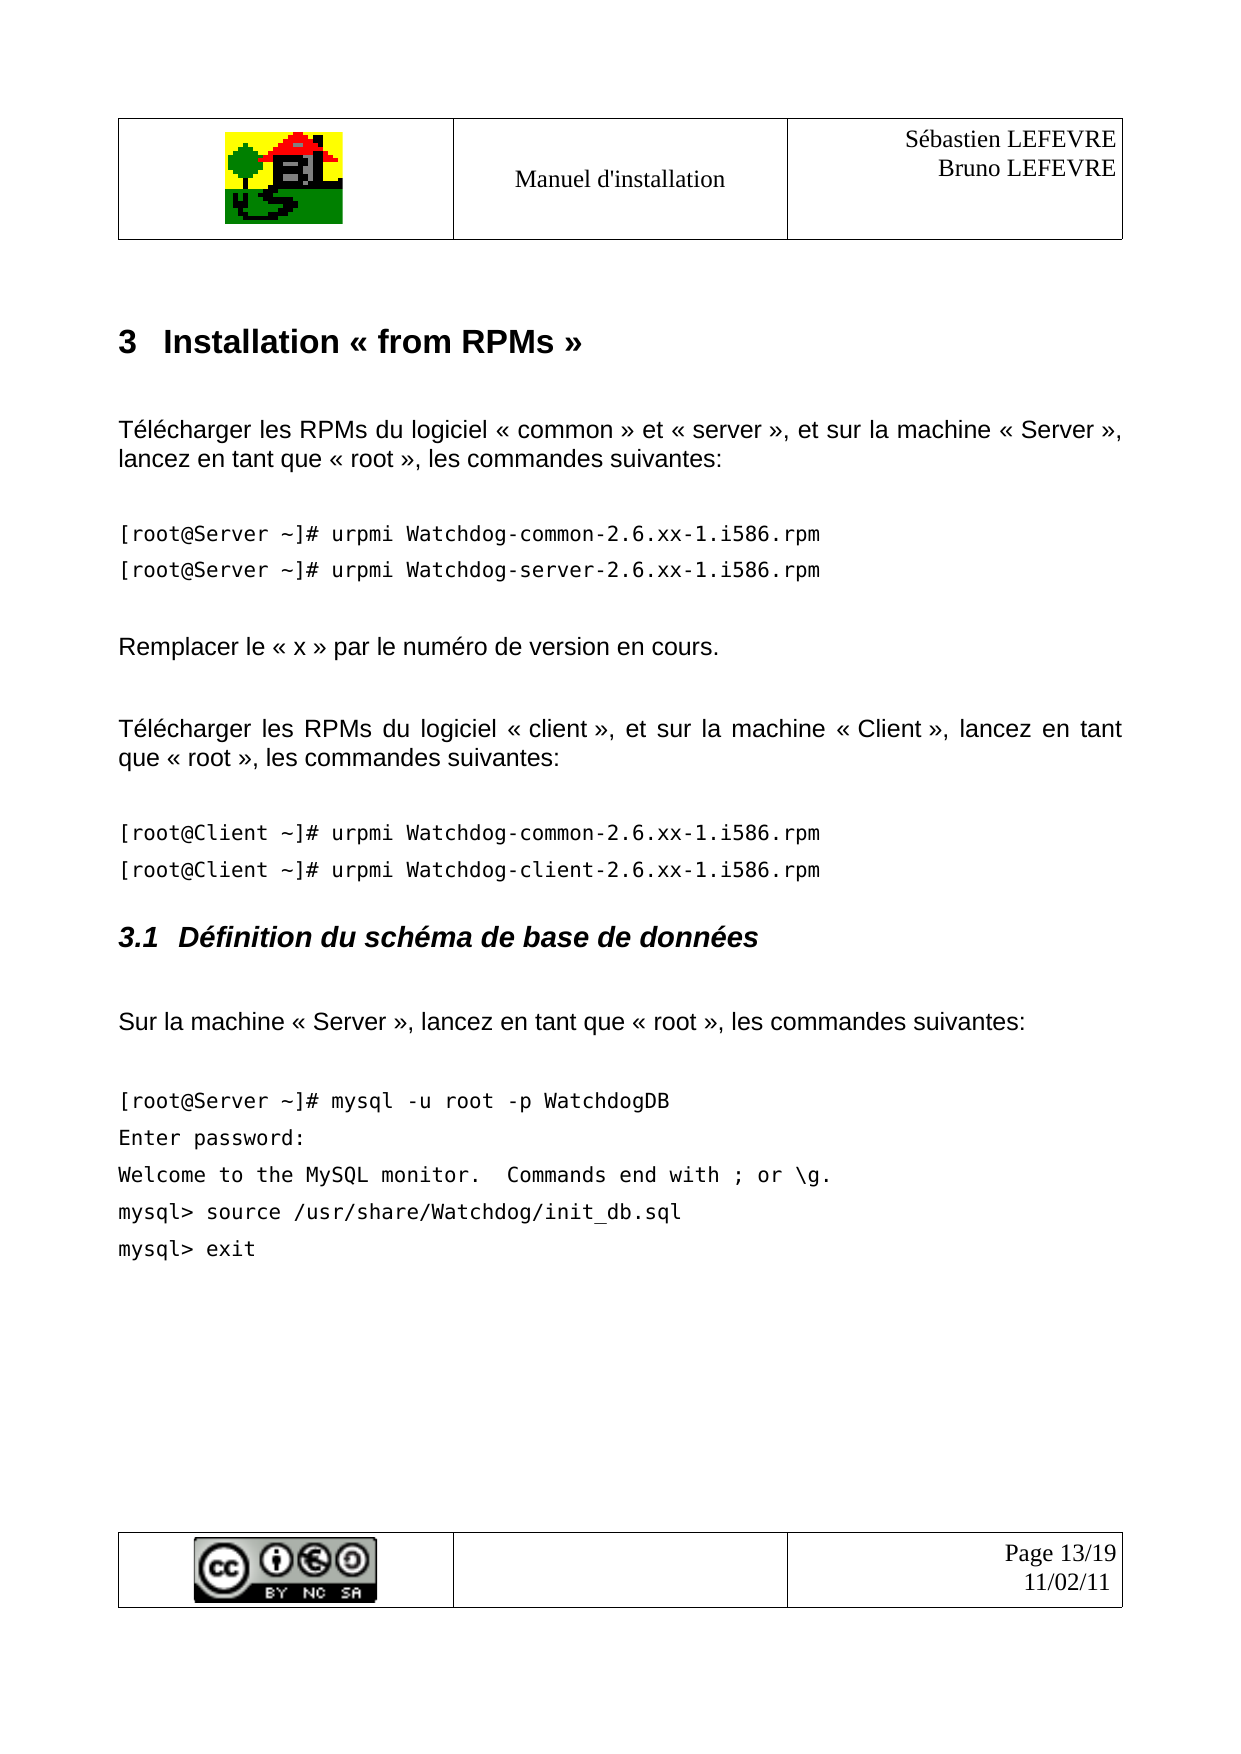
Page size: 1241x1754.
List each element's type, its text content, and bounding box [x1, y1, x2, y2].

subtitle mysql> exit [118, 1237, 1122, 1261]
text [root@Server ~]# urpmi Watchdog-server-2.6.xx-1.i586.rpm [118, 558, 1122, 583]
text Remplacer le « x » par le numéro de version en cours. [118, 632, 1122, 661]
text mysql> source /usr/share/Watchdog/init_db.sql [118, 1200, 1122, 1224]
text Télécharger les RPMs du logiciel « common » et « server », et sur la machine « Server », lancez en tant que « root », les commandes suivantes: [118, 415, 1122, 472]
text Enter password: [118, 1126, 1122, 1151]
text [root@Server ~]# mysql -u root -p WatchdogDB [118, 1089, 1122, 1114]
subtitle Installation « from RPMs » [118, 322, 1122, 361]
text Welcome to the MySQL monitor. Commands end with ; or \g. [118, 1163, 1122, 1187]
picture [193, 1537, 378, 1603]
text Télécharger les RPMs du logiciel « client », et sur la machine « Client », lancez en tant que « root », les commandes suivantes: [118, 714, 1122, 772]
text [root@Client ~]# urpmi Watchdog-client-2.6.xx-1.i586.rpm [118, 858, 1122, 882]
text Sur la machine « Server », lancez en tant que « root », les commandes suivantes: [118, 1007, 1122, 1036]
subtitle Définition du schéma de base de données [118, 920, 1122, 953]
text [root@Client ~]# urpmi Watchdog-common-2.6.xx-1.i586.rpm [118, 821, 1122, 845]
picture [225, 132, 343, 224]
text [root@Server ~]# urpmi Watchdog-common-2.6.xx-1.i586.rpm [118, 522, 1122, 546]
